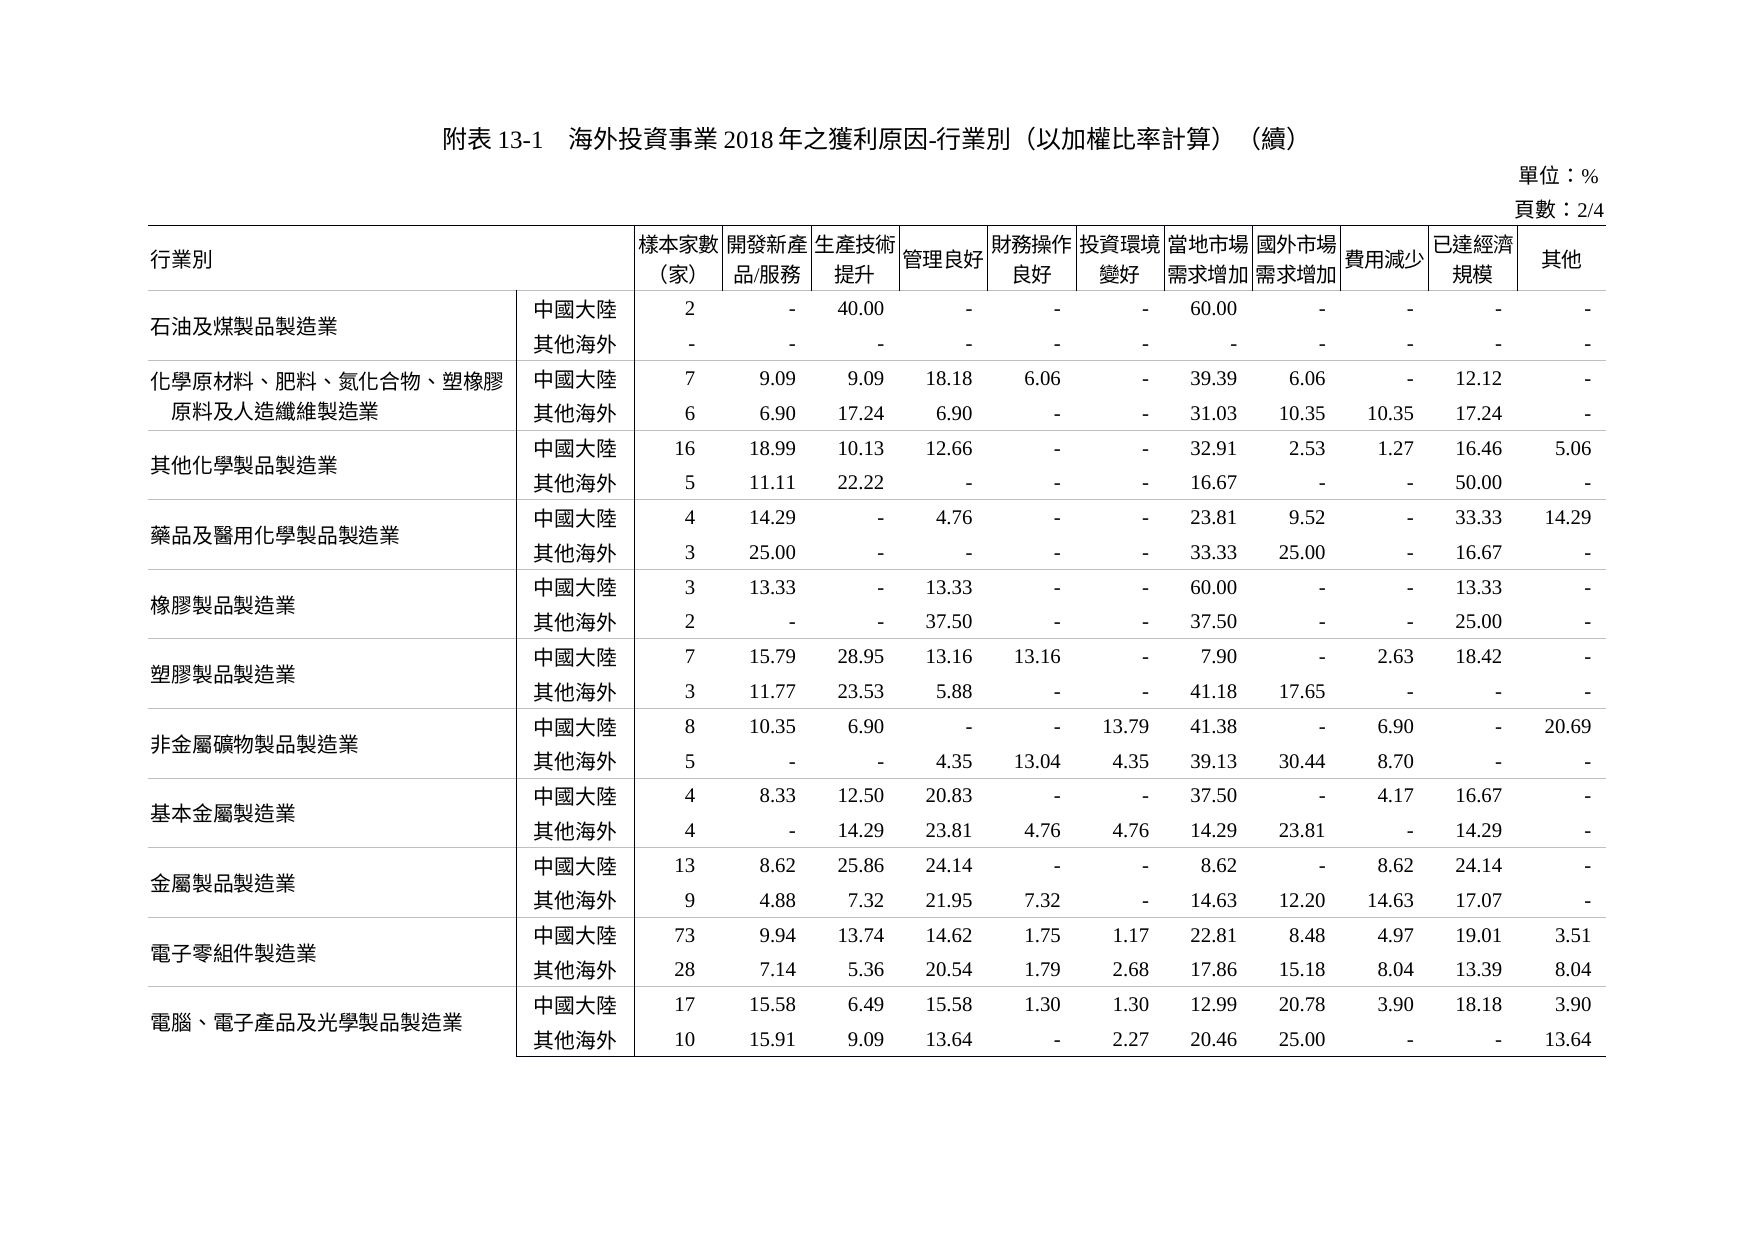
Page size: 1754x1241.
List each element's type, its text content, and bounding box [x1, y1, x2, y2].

table_cell 16 [635, 431, 723, 464]
table_cell - [811, 604, 899, 638]
table_cell - [1076, 431, 1164, 464]
table_cell 其他海外 [517, 882, 634, 917]
table_cell - [1076, 673, 1164, 708]
table_cell 中國大陸 [517, 918, 634, 951]
table_cell - [1341, 325, 1429, 360]
table_cell 13.33 [723, 570, 811, 603]
table_cell 14.29 [1517, 500, 1606, 534]
table_cell 14.63 [1164, 882, 1252, 917]
table_cell - [723, 743, 811, 777]
table_cell 13.74 [811, 918, 899, 951]
table_cell - [1253, 325, 1341, 360]
table_cell - [723, 604, 811, 638]
table_cell 8.70 [1341, 743, 1429, 777]
table_cell 其他海外 [517, 534, 634, 569]
table_cell - [1517, 812, 1606, 847]
table_cell 2.63 [1341, 639, 1429, 673]
table_cell 5.88 [899, 673, 988, 708]
table_cell 3 [635, 570, 723, 603]
table_cell - [1517, 673, 1606, 708]
table_cell 17.24 [811, 395, 899, 429]
table_cell 1.30 [1076, 987, 1164, 1021]
table_cell 化學原材料、肥料、氮化合物、塑橡膠 原料及人造纖維製造業 [148, 361, 516, 429]
table_cell 4.76 [988, 812, 1076, 847]
table_cell 當地市場需求增加 [1165, 226, 1252, 290]
table_cell 20.54 [899, 951, 988, 986]
table_cell 16.46 [1429, 431, 1517, 464]
table_cell 中國大陸 [517, 500, 634, 534]
table_cell 28.95 [811, 639, 899, 673]
table_cell 3.51 [1517, 918, 1606, 951]
table_cell 21.95 [899, 882, 988, 917]
table_cell 41.38 [1164, 709, 1252, 743]
table_cell 中國大陸 [517, 361, 634, 395]
table_cell 14.29 [723, 500, 811, 534]
table_cell 20.78 [1253, 987, 1341, 1021]
table_cell 其他海外 [517, 604, 634, 638]
table_cell 其他化學製品製造業 [148, 431, 516, 499]
table_cell - [723, 325, 811, 360]
table_cell - [988, 709, 1076, 743]
table_cell 3.90 [1341, 987, 1429, 1021]
table_cell 中國大陸 [517, 570, 634, 603]
table_cell 10.35 [1253, 395, 1341, 429]
table_cell 10.13 [811, 431, 899, 464]
table_cell - [1429, 1021, 1517, 1056]
table_cell 3 [635, 534, 723, 569]
table_cell - [988, 395, 1076, 429]
table_cell - [1076, 361, 1164, 395]
table_cell 3 [635, 673, 723, 708]
table_cell 50.00 [1429, 464, 1517, 499]
table_cell 7 [635, 639, 723, 673]
table_cell 13.16 [988, 639, 1076, 673]
table_cell - [1341, 464, 1429, 499]
table_cell 中國大陸 [517, 431, 634, 464]
table_cell - [988, 325, 1076, 360]
table_cell - [1341, 812, 1429, 847]
table_cell - [1253, 779, 1341, 812]
table_cell 22.22 [811, 464, 899, 499]
table_cell 塑膠製品製造業 [148, 639, 516, 708]
table_cell 樣本家數（家） [635, 226, 722, 290]
table_cell 25.00 [1253, 534, 1341, 569]
table_cell - [1517, 570, 1606, 603]
table_cell 13.64 [899, 1021, 988, 1056]
table_cell - [1517, 604, 1606, 638]
table_cell 17.24 [1429, 395, 1517, 429]
table_cell - [899, 709, 988, 743]
table_cell - [988, 848, 1076, 882]
table_cell - [1429, 673, 1517, 708]
table_cell 單位：% [148, 158, 1606, 192]
table_cell - [899, 464, 988, 499]
table_cell 8.62 [1341, 848, 1429, 882]
table_cell 20.69 [1517, 709, 1606, 743]
table_cell - [1076, 848, 1164, 882]
table_cell - [988, 534, 1076, 569]
table_cell 15.58 [899, 987, 988, 1021]
table_header 附表13-1 海外投資事業2018年之獲利原因-行業別（以加權比率計算）（續） [148, 118, 1606, 158]
table_cell 12.12 [1429, 361, 1517, 395]
table_cell - [1076, 325, 1164, 360]
table_cell 其他海外 [517, 951, 634, 986]
table_cell 8.04 [1517, 951, 1606, 986]
table_cell 中國大陸 [517, 639, 634, 673]
table_cell - [1076, 882, 1164, 917]
table_cell 中國大陸 [517, 848, 634, 882]
table_cell 其他海外 [517, 673, 634, 708]
table_cell 4.17 [1341, 779, 1429, 812]
table_cell - [1341, 534, 1429, 569]
table_cell - [988, 604, 1076, 638]
table_cell 6.90 [899, 395, 988, 429]
table_cell - [1253, 604, 1341, 638]
table_cell 8.33 [723, 779, 811, 812]
table_cell 25.86 [811, 848, 899, 882]
table_cell 2 [635, 604, 723, 638]
table_cell - [1517, 395, 1606, 429]
table_cell 10.35 [1341, 395, 1429, 429]
table_cell 37.50 [899, 604, 988, 638]
table_cell - [1517, 291, 1606, 325]
table_cell 8.48 [1253, 918, 1341, 951]
table_cell - [1253, 709, 1341, 743]
table_cell 4.76 [1076, 812, 1164, 847]
table_cell 1.27 [1341, 431, 1429, 464]
table_cell 非金屬礦物製品製造業 [148, 709, 516, 777]
table_cell 其他海外 [517, 395, 634, 429]
table_cell 6.06 [988, 361, 1076, 395]
table_cell - [1517, 743, 1606, 777]
table_cell 1.17 [1076, 918, 1164, 951]
table_cell - [1341, 1021, 1429, 1056]
table_cell 2 [635, 291, 723, 325]
table_cell 11.11 [723, 464, 811, 499]
table_cell 23.53 [811, 673, 899, 708]
table_cell 4 [635, 779, 723, 812]
table_cell - [1341, 361, 1429, 395]
table_cell 11.77 [723, 673, 811, 708]
table_cell 電腦、電子產品及光學製品製造業 [148, 987, 516, 1056]
table_cell 14.29 [811, 812, 899, 847]
table_cell 25.00 [723, 534, 811, 569]
table_cell - [988, 464, 1076, 499]
table_cell 7 [635, 361, 723, 395]
table_cell - [811, 325, 899, 360]
table_cell 行業別 [148, 226, 634, 290]
table_cell 18.42 [1429, 639, 1517, 673]
table_cell - [988, 673, 1076, 708]
table_cell - [1517, 361, 1606, 395]
table_cell 12.20 [1253, 882, 1341, 917]
table_cell 國外市場需求增加 [1253, 226, 1340, 290]
table_cell 管理良好 [900, 226, 987, 290]
table_cell 3.90 [1517, 987, 1606, 1021]
table_cell 14.29 [1429, 812, 1517, 847]
table_cell 石油及煤製品製造業 [148, 291, 516, 360]
table_cell 6 [635, 395, 723, 429]
table_cell 7.32 [988, 882, 1076, 917]
table_cell 1.30 [988, 987, 1076, 1021]
table_cell 17.07 [1429, 882, 1517, 917]
table_cell 頁數：2/4 [148, 192, 1606, 225]
table_cell 37.50 [1164, 779, 1252, 812]
table_cell 金屬製品製造業 [148, 848, 516, 917]
table_cell 9.09 [723, 361, 811, 395]
table_cell 73 [635, 918, 723, 951]
table_cell 5.06 [1517, 431, 1606, 464]
table_cell 25.00 [1253, 1021, 1341, 1056]
table_cell 14.62 [899, 918, 988, 951]
table_cell 其他海外 [517, 812, 634, 847]
table_cell - [723, 291, 811, 325]
table_cell - [811, 500, 899, 534]
table_cell 其他海外 [517, 464, 634, 499]
table_cell - [1164, 325, 1252, 360]
table_cell 60.00 [1164, 570, 1252, 603]
table_cell 8.04 [1341, 951, 1429, 986]
table_cell 9 [635, 882, 723, 917]
table_cell - [1076, 639, 1164, 673]
table_cell - [1429, 291, 1517, 325]
table_cell 生產技術提升 [812, 226, 899, 290]
table_cell 17.65 [1253, 673, 1341, 708]
table_cell 24.14 [1429, 848, 1517, 882]
table_cell - [899, 534, 988, 569]
table_cell 6.06 [1253, 361, 1341, 395]
table_cell - [1253, 570, 1341, 603]
table_cell - [1517, 325, 1606, 360]
table_cell 28 [635, 951, 723, 986]
table_cell 13.39 [1429, 951, 1517, 986]
table_cell - [1341, 291, 1429, 325]
table_cell - [1341, 570, 1429, 603]
table_cell 5 [635, 464, 723, 499]
table_cell - [1253, 848, 1341, 882]
table_cell 6.90 [811, 709, 899, 743]
table_cell 13.33 [1429, 570, 1517, 603]
table_cell 7.14 [723, 951, 811, 986]
table_cell 6.90 [1341, 709, 1429, 743]
table_cell 7.32 [811, 882, 899, 917]
table_cell 電子零組件製造業 [148, 918, 516, 986]
table_cell 18.18 [899, 361, 988, 395]
table_cell - [1076, 291, 1164, 325]
table_cell 8 [635, 709, 723, 743]
table_cell 1.75 [988, 918, 1076, 951]
table_cell 40.00 [811, 291, 899, 325]
table_cell 8.62 [723, 848, 811, 882]
table_cell 4.76 [899, 500, 988, 534]
table_cell 4.88 [723, 882, 811, 917]
table_cell 其他 [1518, 226, 1606, 290]
table_cell - [1253, 639, 1341, 673]
table_cell 37.50 [1164, 604, 1252, 638]
table_cell 中國大陸 [517, 987, 634, 1021]
table_cell 13.33 [899, 570, 988, 603]
table_cell 9.52 [1253, 500, 1341, 534]
table_cell 開發新產品/服務 [723, 226, 811, 290]
table_cell 23.81 [899, 812, 988, 847]
table_cell 12.66 [899, 431, 988, 464]
table_cell - [1517, 882, 1606, 917]
table_cell - [1076, 604, 1164, 638]
table_cell 費用減少 [1341, 226, 1428, 290]
table_cell - [1517, 779, 1606, 812]
table_cell - [1429, 325, 1517, 360]
table_cell 2.27 [1076, 1021, 1164, 1056]
table_cell 16.67 [1429, 534, 1517, 569]
table_cell - [988, 291, 1076, 325]
table_cell 19.01 [1429, 918, 1517, 951]
table_cell - [1341, 500, 1429, 534]
table_cell 中國大陸 [517, 779, 634, 812]
table_cell 14.29 [1164, 812, 1252, 847]
table_cell - [811, 570, 899, 603]
table_cell - [1076, 500, 1164, 534]
table_cell 6.49 [811, 987, 899, 1021]
table_cell - [1076, 534, 1164, 569]
table_cell 4 [635, 500, 723, 534]
table_cell - [1253, 291, 1341, 325]
table_cell - [1429, 743, 1517, 777]
table_cell 17 [635, 987, 723, 1021]
table_cell - [811, 743, 899, 777]
table_cell 9.09 [811, 1021, 899, 1056]
table_cell 1.79 [988, 951, 1076, 986]
table_cell - [635, 325, 723, 360]
table_cell 13.04 [988, 743, 1076, 777]
table_cell - [1517, 534, 1606, 569]
table_cell 25.00 [1429, 604, 1517, 638]
table_cell 24.14 [899, 848, 988, 882]
table_cell - [1341, 604, 1429, 638]
table_cell 32.91 [1164, 431, 1252, 464]
table_cell 中國大陸 [517, 709, 634, 743]
table_cell 6.90 [723, 395, 811, 429]
table_cell 10.35 [723, 709, 811, 743]
table_cell 已達經濟規模 [1429, 226, 1517, 290]
table_cell - [899, 325, 988, 360]
table_cell - [1517, 848, 1606, 882]
table_cell - [1517, 639, 1606, 673]
table_cell 16.67 [1164, 464, 1252, 499]
table_cell - [988, 570, 1076, 603]
table_cell - [1076, 395, 1164, 429]
table_cell 20.83 [899, 779, 988, 812]
table_cell 其他海外 [517, 325, 634, 360]
table_cell 14.63 [1341, 882, 1429, 917]
table_cell - [1253, 464, 1341, 499]
table_cell 39.13 [1164, 743, 1252, 777]
table_cell - [899, 291, 988, 325]
table_cell - [988, 431, 1076, 464]
table_cell 30.44 [1253, 743, 1341, 777]
table_cell 16.67 [1429, 779, 1517, 812]
table_cell 15.79 [723, 639, 811, 673]
table_cell - [811, 534, 899, 569]
table_cell 4.35 [1076, 743, 1164, 777]
table_cell - [988, 1021, 1076, 1056]
table_cell 10 [635, 1021, 723, 1056]
table_cell 13.64 [1517, 1021, 1606, 1056]
table_cell - [1076, 570, 1164, 603]
table_cell 其他海外 [517, 743, 634, 777]
table_cell 15.18 [1253, 951, 1341, 986]
table_cell 2.68 [1076, 951, 1164, 986]
table_cell 18.99 [723, 431, 811, 464]
table_cell 7.90 [1164, 639, 1252, 673]
table_cell 4.97 [1341, 918, 1429, 951]
table_cell 33.33 [1429, 500, 1517, 534]
table_cell 18.18 [1429, 987, 1517, 1021]
table_cell - [723, 812, 811, 847]
table_cell 藥品及醫用化學製品製造業 [148, 500, 516, 569]
table_cell - [1341, 673, 1429, 708]
table_cell 13.79 [1076, 709, 1164, 743]
table_cell 2.53 [1253, 431, 1341, 464]
table_cell - [988, 500, 1076, 534]
table_cell 橡膠製品製造業 [148, 570, 516, 638]
table_cell - [988, 779, 1076, 812]
table_cell - [1429, 709, 1517, 743]
table_cell 33.33 [1164, 534, 1252, 569]
table_cell 15.91 [723, 1021, 811, 1056]
table_cell 其他海外 [517, 1021, 634, 1056]
table_cell 39.39 [1164, 361, 1252, 395]
table_cell 17.86 [1164, 951, 1252, 986]
table_cell 23.81 [1164, 500, 1252, 534]
table_cell 13.16 [899, 639, 988, 673]
table_cell - [1076, 779, 1164, 812]
table_cell 12.50 [811, 779, 899, 812]
table_cell 4.35 [899, 743, 988, 777]
table_cell 9.09 [811, 361, 899, 395]
table_cell 投資環境變好 [1077, 226, 1164, 290]
table_cell 41.18 [1164, 673, 1252, 708]
table_cell 財務操作良好 [988, 226, 1076, 290]
table_cell 5 [635, 743, 723, 777]
table_cell 基本金屬製造業 [148, 779, 516, 847]
table_cell 8.62 [1164, 848, 1252, 882]
table_cell 31.03 [1164, 395, 1252, 429]
table_cell 15.58 [723, 987, 811, 1021]
table_cell 23.81 [1253, 812, 1341, 847]
table_cell - [1517, 464, 1606, 499]
table_cell - [1076, 464, 1164, 499]
table_cell 22.81 [1164, 918, 1252, 951]
table_cell 5.36 [811, 951, 899, 986]
table_cell 中國大陸 [517, 291, 634, 325]
table_cell 60.00 [1164, 291, 1252, 325]
table_cell 12.99 [1164, 987, 1252, 1021]
table_cell 13 [635, 848, 723, 882]
table_cell 9.94 [723, 918, 811, 951]
table_cell 20.46 [1164, 1021, 1252, 1056]
table_cell 4 [635, 812, 723, 847]
